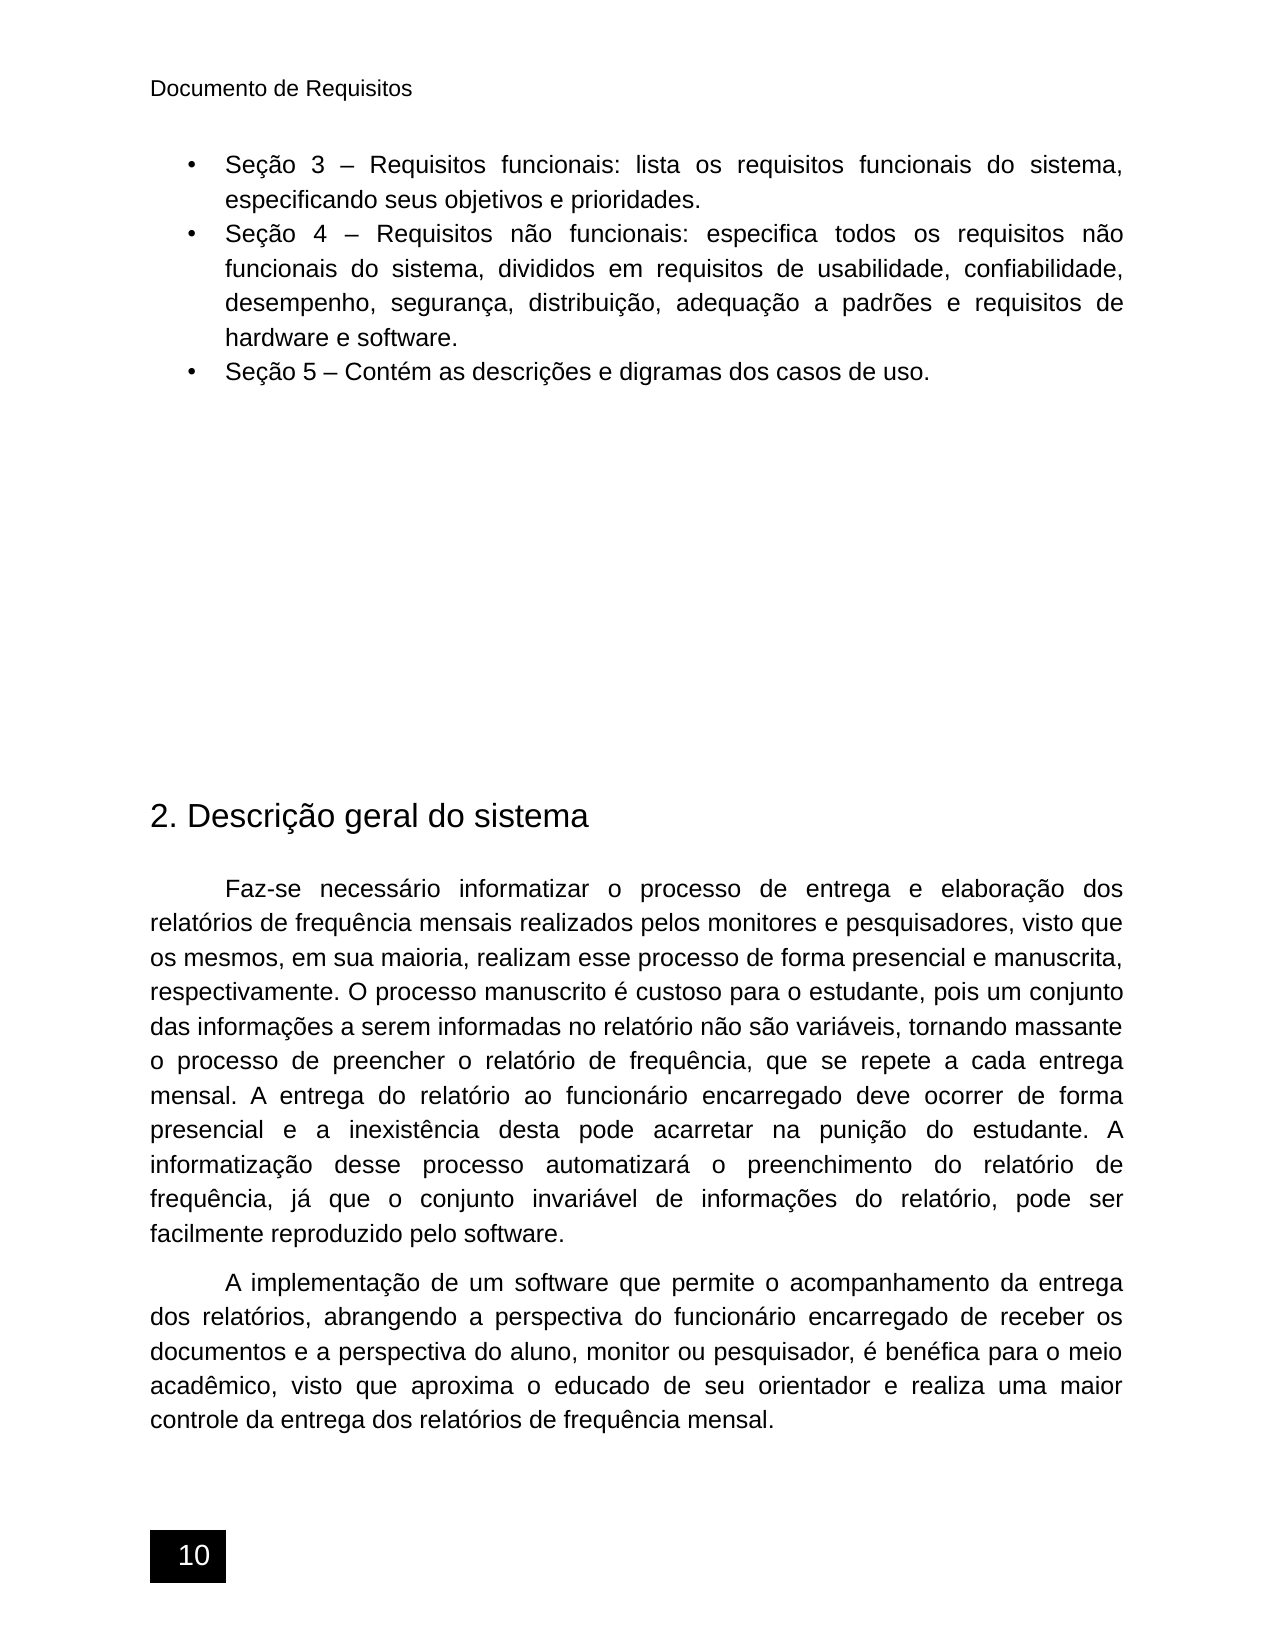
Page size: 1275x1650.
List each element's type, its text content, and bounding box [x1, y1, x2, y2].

list Seção 5 – Contém as descrições e digramas dos casos de uso. [187, 357, 1125, 386]
subtitle 2. Descrição geral do sistema [150, 797, 1125, 835]
text A implementação de um software que permite o acompanhamento da entrega dos relatórios, abrangendo a perspectiva do funcionário encarregado de receber os documentos e a perspectiva do aluno, monitor ou pesquisador, é benéfica para o meio acadêmico, visto que aproxima o educado de seu orientador e realiza uma maior controle da entrega dos relatórios de frequência mensal. [150, 1268, 1125, 1434]
list Seção 4 – Requisitos não funcionais: especifica todos os requisitos não funcionais do sistema, divididos em requisitos de usabilidade, confiabilidade, desempenho, segurança, distribuição, adequação a padrões e requisitos de hardware e software. [187, 219, 1125, 351]
text Faz-se necessário informatizar o processo de entrega e elaboração dos relatórios de frequência mensais realizados pelos monitores e pesquisadores, visto que os mesmos, em sua maioria, realizam esse processo de forma presencial e manuscrita, respectivamente. O processo manuscrito é custoso para o estudante, pois um conjunto das informações a serem informadas no relatório não são variáveis, tornando massante o processo de preencher o relatório de frequência, que se repete a cada entrega mensal. A entrega do relatório ao funcionário encarregado deve ocorrer de forma presencial e a inexistência desta pode acarretar na punição do estudante. A informatização desse processo automatizará o preenchimento do relatório de frequência, já que o conjunto invariável de informações do relatório, pode ser facilmente reproduzido pelo software. [150, 874, 1125, 1247]
list Seção 3 – Requisitos funcionais: lista os requisitos funcionais do sistema, especificando seus objetivos e prioridades. [187, 150, 1125, 213]
